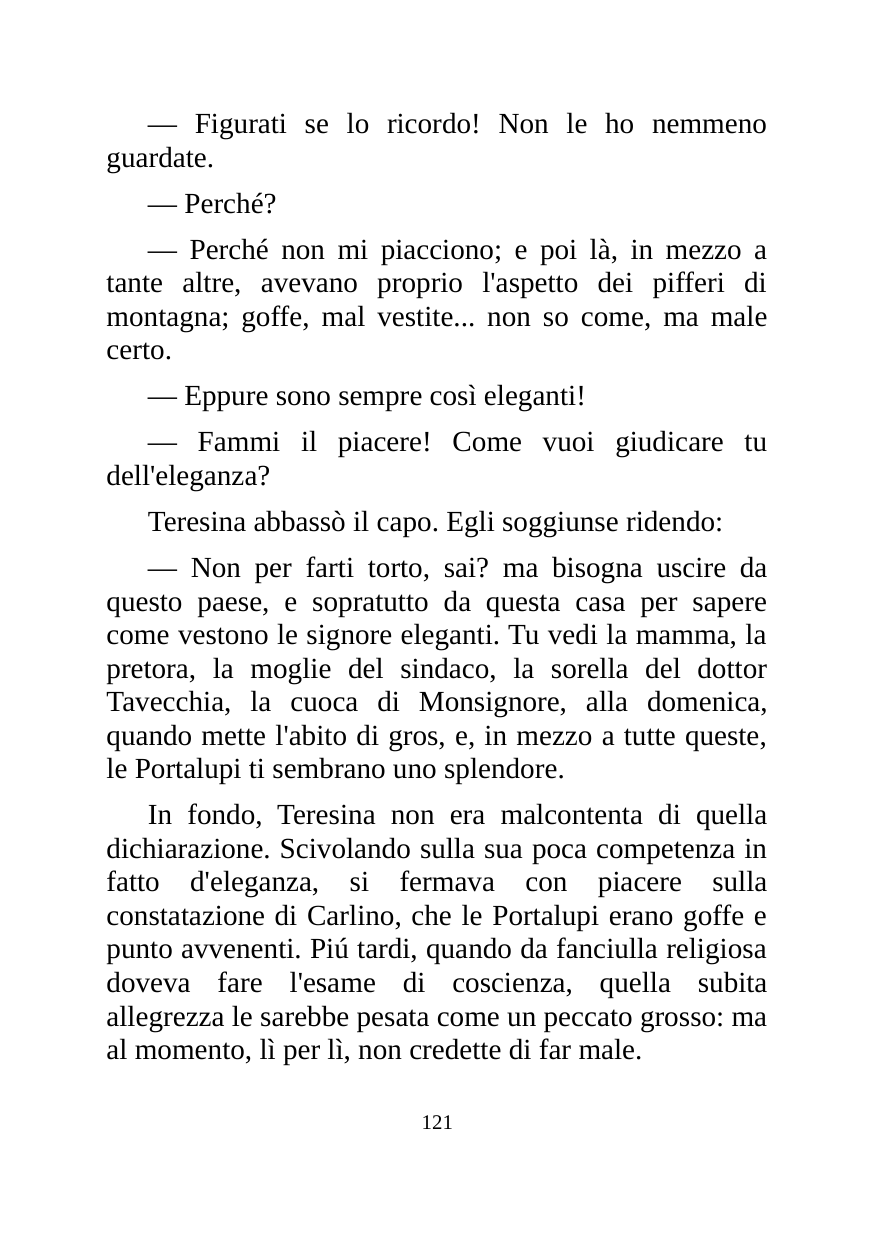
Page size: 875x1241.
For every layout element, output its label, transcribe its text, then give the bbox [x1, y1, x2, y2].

text — Perché? [106, 186, 768, 219]
text Teresina abbassò il capo. Egli soggiunse ridendo: [106, 504, 768, 538]
text In fondo, Teresina non era malcontenta di quella dichiarazione. Scivolando sulla sua poca competenza in fatto d'eleganza, si fermava con piacere sulla constatazione di Carlino, che le Portalupi erano goffe e punto avvenenti. Piú tardi, quando da fanciulla religiosa doveva fare l'esame di coscienza, quella subita allegrezza le sarebbe pesata come un peccato grosso: ma al momento, lì per lì, non credette di far male. [106, 797, 768, 1066]
text — Perché non mi piacciono; e poi là, in mezzo a tante altre, avevano proprio l'aspetto dei pifferi di montagna; goffe, mal vestite... non so come, ma male certo. [106, 232, 768, 366]
text — Non per farti torto, sai? ma bisogna uscire da questo paese, e sopratutto da questa casa per sapere come vestono le signore eleganti. Tu vedi la mamma, la pretora, la moglie del sindaco, la sorella del dottor Tavecchia, la cuoca di Monsignore, alla domenica, quando mette l'abito di gros, e, in mezzo a tutte queste, le Portalupi ti sembrano uno splendore. [106, 550, 768, 785]
text — Fammi il piacere! Come vuoi giudicare tu dell'eleganza? [106, 424, 768, 492]
text — Eppure sono sempre così eleganti! [106, 378, 768, 412]
text — Figurati se lo ricordo! Non le ho nemmeno guardate. [106, 106, 768, 173]
